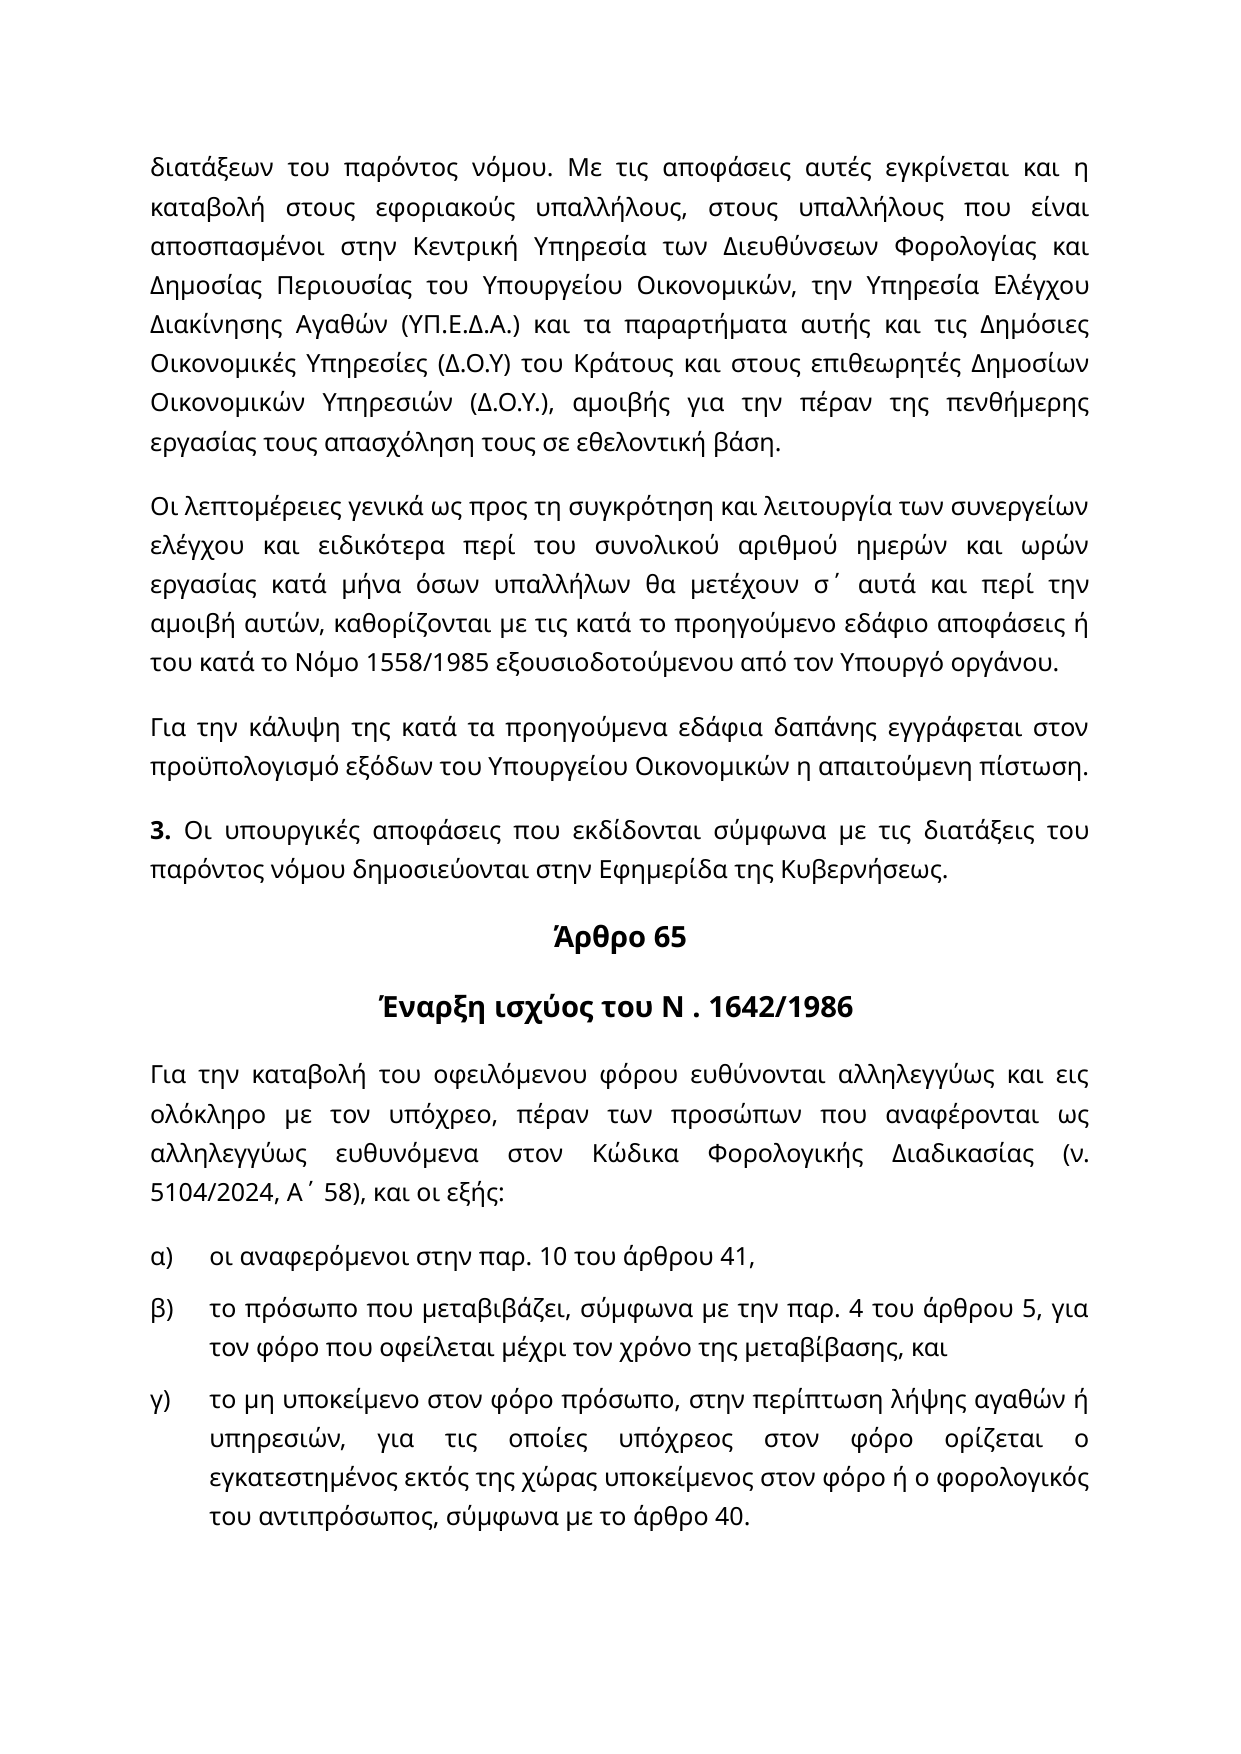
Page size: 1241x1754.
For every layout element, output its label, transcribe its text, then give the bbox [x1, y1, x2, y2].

list α) οι αναφερόμενοι στην παρ. 10 του άρθρου 41, [150, 1239, 1090, 1273]
text Για την καταβολή του οφειλόμενου φόρου ευθύνονται αλληλεγγύως και εις ολόκληρο με τον υπόχρεο, πέραν των προσώπων που αναφέρονται ως αλληλεγγύως ευθυνόμενα στον Κώδικα Φορολογικής Διαδικασίας (ν. 5104/2024, Α΄ 58), και οι εξής: [150, 1057, 1090, 1209]
text διατάξεων του παρόντος νόμου. Με τις αποφάσεις αυτές εγκρίνεται και η καταβολή στους εφοριακούς υπαλλήλους, στους υπαλλήλους που είναι αποσπασμένοι στην Κεντρική Υπηρεσία των Διευθύνσεων Φορολογίας και Δημοσίας Περιουσίας του Υπουργείου Οικονομικών, την Υπηρεσία Ελέγχου Διακίνησης Αγαθών (ΥΠ.Ε.Δ.Α.) και τα παραρτήματα αυτής και τις Δημόσιες Οικονομικές Υπηρεσίες (Δ.Ο.Υ) του Κράτους και στους επιθεωρητές Δημοσίων Οικονομικών Υπηρεσιών (Δ.Ο.Υ.), αμοιβής για την πέραν της πενθήμερης εργασίας τους απασχόληση τους σε εθελοντική βάση. [150, 150, 1090, 458]
subtitle Άρθρο 65 [150, 916, 1090, 956]
subtitle Έναρξη ισχύος του Ν . 1642/1986 [150, 986, 1090, 1026]
list β) το πρόσωπο που μεταβιβάζει, σύμφωνα με την παρ. 4 του άρθρου 5, για τον φόρο που οφείλεται μέχρι τον χρόνο της μεταβίβασης, και [150, 1290, 1090, 1364]
text Οι λεπτομέρειες γενικά ως προς τη συγκρότηση και λειτουργία των συνεργείων ελέγχου και ειδικότερα περί του συνολικού αριθμού ημερών και ωρών εργασίας κατά μήνα όσων υπαλλήλων θα μετέχουν σ΄ αυτά και περί την αμοιβή αυτών, καθορίζονται με τις κατά το προηγούμενο εδάφιο αποφάσεις ή του κατά το Νόμο 1558/1985 εξουσιοδοτούμενου από τον Υπουργό οργάνου. [150, 488, 1090, 679]
list γ) το μη υποκείμενο στον φόρο πρόσωπο, στην περίπτωση λήψης αγαθών ή υπηρεσιών, για τις οποίες υπόχρεος στον φόρο ορίζεται ο εγκατεστημένος εκτός της χώρας υποκείμενος στον φόρο ή ο φορολογικός του αντιπρόσωπος, σύμφωνα με το άρθρο 40. [150, 1381, 1090, 1533]
text Για την κάλυψη της κατά τα προηγούμενα εδάφια δαπάνης εγγράφεται στον προϋπολογισμό εξόδων του Υπουργείου Οικονομικών η απαιτούμενη πίστωση. [150, 709, 1090, 782]
text 3. Οι υπουργικές αποφάσεις που εκδίδονται σύμφωνα με τις διατάξεις του παρόντος νόμου δημοσιεύονται στην Εφημερίδα της Κυβερνήσεως. [150, 812, 1090, 886]
